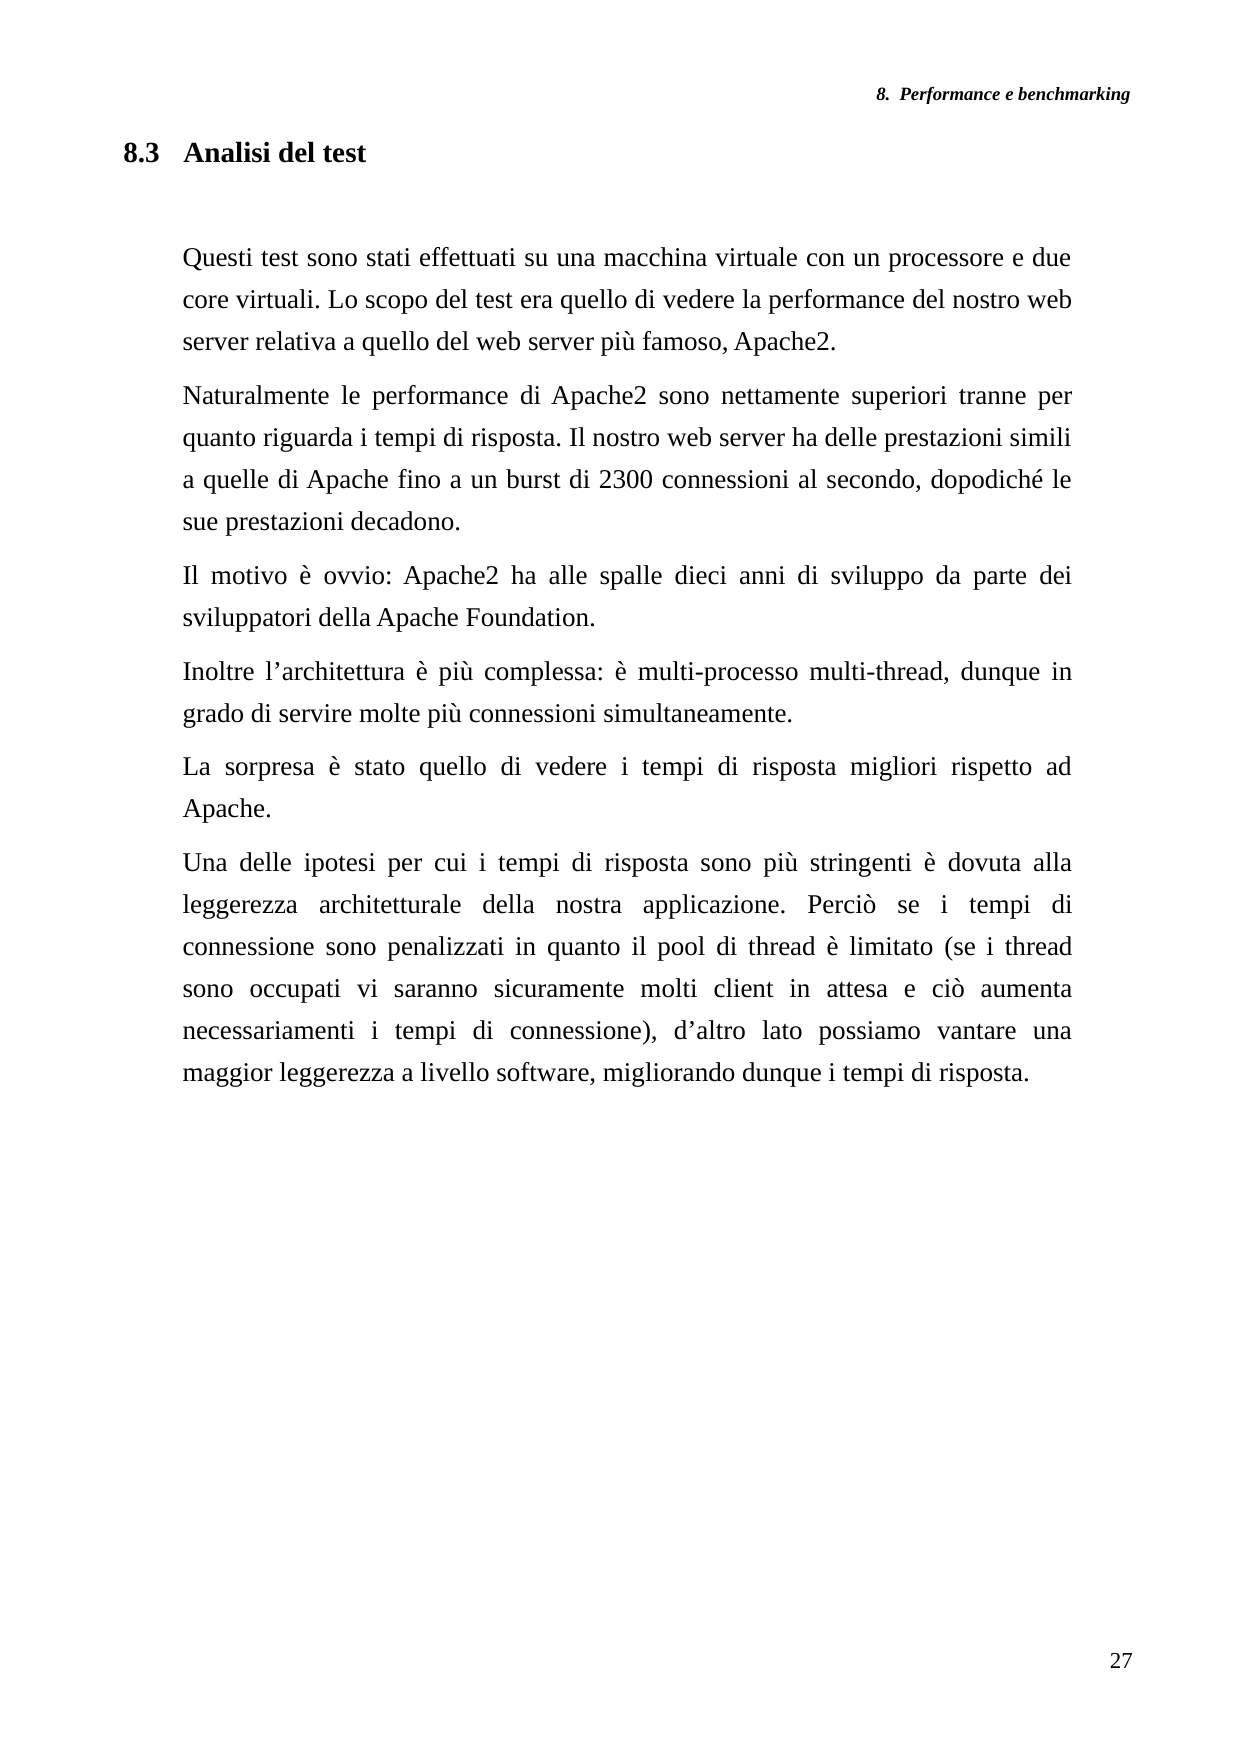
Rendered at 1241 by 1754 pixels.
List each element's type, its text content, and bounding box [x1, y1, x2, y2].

text Questi test sono stati effettuati su una macchina virtuale con un processore e due core virtuali. Lo scopo del test era quello di vedere la performance del nostro web server relativa a quello del web server più famoso, Apache2. [182, 241, 1073, 356]
text Inoltre l’architettura è più complessa: è multi-processo multi-thread, dunque in grado di servire molte più connessioni simultaneamente. [182, 655, 1073, 728]
text Il motivo è ovvio: Apache2 ha alle spalle dieci anni di sviluppo da parte dei sviluppatori della Apache Foundation. [182, 559, 1073, 632]
text La sorpresa è stato quello di vedere i tempi di risposta migliori rispetto ad Apache. [182, 751, 1073, 824]
subtitle Analisi del test [123, 135, 1132, 169]
text Una delle ipotesi per cui i tempi di risposta sono più stringenti è dovuta alla leggerezza architetturale della nostra applicazione. Perciò se i tempi di connessione sono penalizzati in quanto il pool di thread è limitato (se i thread sono occupati vi saranno sicuramente molti client in attesa e ciò aumenta necessariamenti i tempi di connessione), d’altro lato possiamo vantare una maggior leggerezza a livello software, migliorando dunque i tempi di risposta. [182, 846, 1073, 1087]
text Naturalmente le performance di Apache2 sono nettamente superiori tranne per quanto riguarda i tempi di risposta. Il nostro web server ha delle prestazioni simili a quelle di Apache fino a un burst di 2300 connessioni al secondo, dopodiché le sue prestazioni decadono. [182, 379, 1073, 536]
